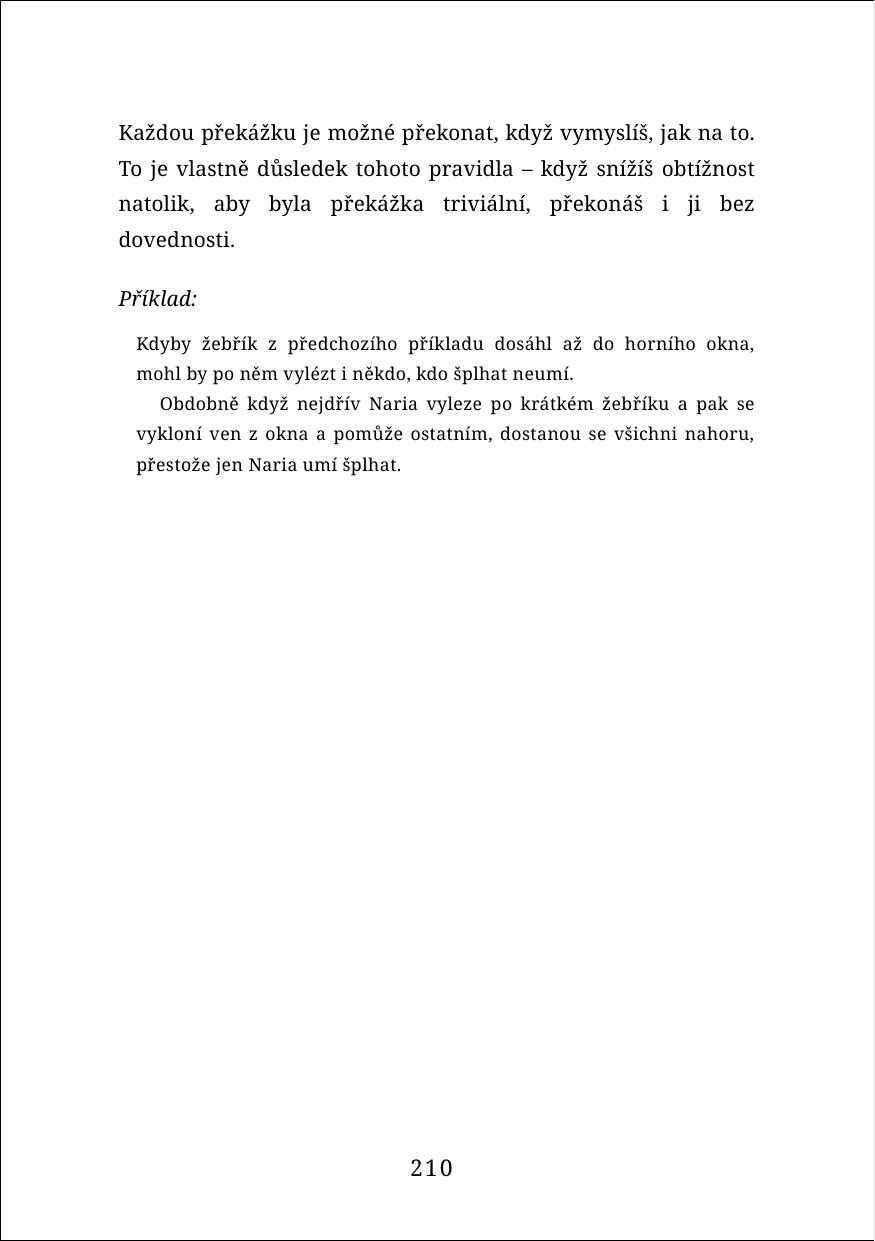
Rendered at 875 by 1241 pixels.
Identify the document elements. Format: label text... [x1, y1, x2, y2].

text Příklad: [118, 284, 756, 312]
text Kdyby žebřík z předchozího příkladu dosáhl až do horního okna, mohl by po něm vylézt i někdo, kdo šplhat neumí. Obdobně když nejdřív Naria vyleze po krátkém žebříku a pak se vykloní ven z okna a pomůže ostatním, dostanou se všichni nahoru, přestože jen Naria umí šplhat. [136, 331, 756, 476]
text Každou překážku je možné překonat, když vymyslíš, jak na to. To je vlastně důsledek tohoto pravidla – když snížíš obtížnost natolik, aby byla překážka triviální, překonáš i ji bez dovednosti. [118, 118, 756, 253]
